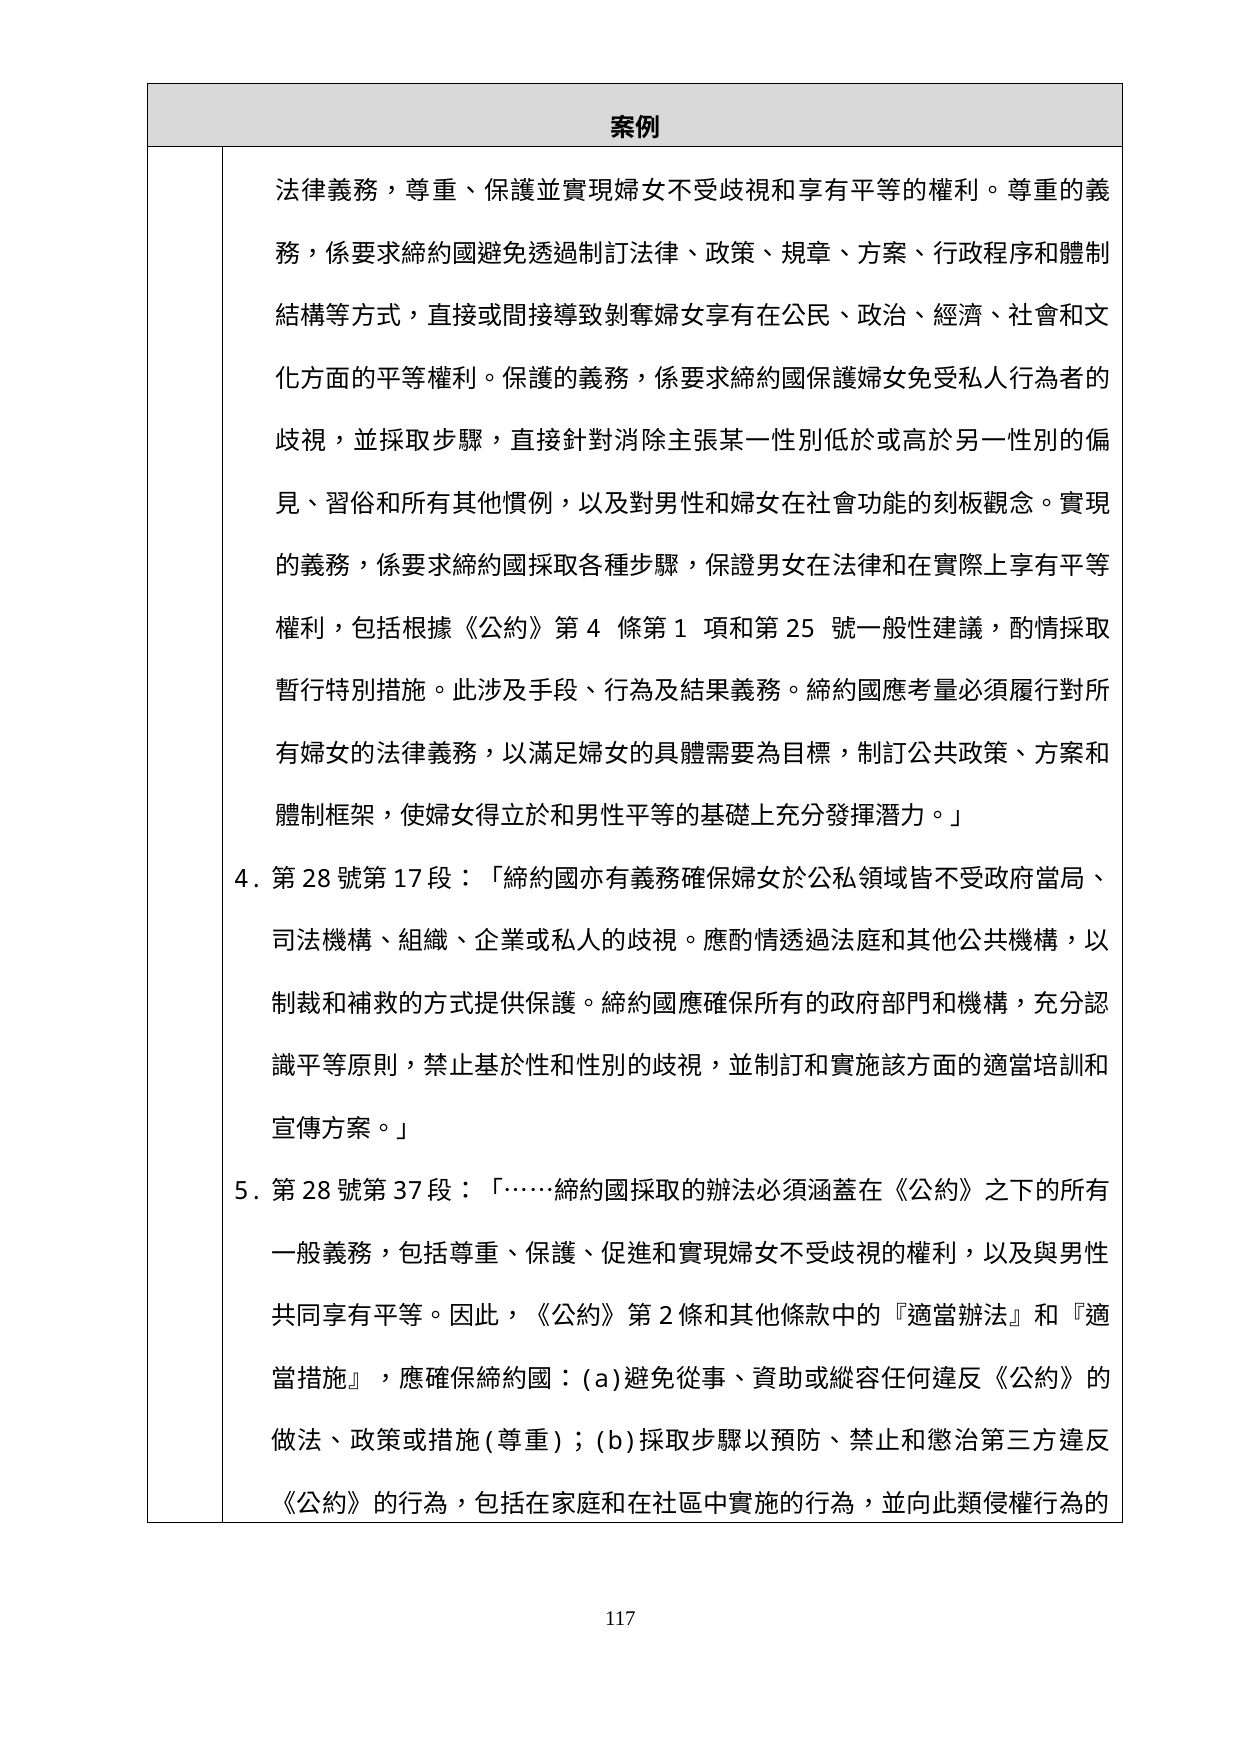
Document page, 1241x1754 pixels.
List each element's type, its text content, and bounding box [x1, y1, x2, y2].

table_cell 法律義務，尊重、保護並實現婦女不受歧視和享有平等的權利。尊重的義務，係要求締約國避免透過制訂法律、政策、規章、方案、行政程序和體制結構等方式，直接或間接導致剝奪婦女享有在公民、政治、經濟、社會和文化方面的平等權利。保護的義務，係要求締約國保護婦女免受私人行為者的歧視，並採取步驟，直接針對消除主張某一性別低於或高於另一性別的偏見、習俗和所有其他慣例，以及對男性和婦女在社會功能的刻板觀念。實現的義務，係要求締約國採取各種步驟，保證男女在法律和在實際上享有平等權利，包括根據《公約》第4 條第1 項和第25 號一般性建議，酌情採取暫行特別措施。此涉及手段、行為及結果義務。締約國應考量必須履行對所有婦女的法律義務，以滿足婦女的具體需要為目標，制訂公共政策、方案和體制框架，使婦女得立於和男性平等的基礎上充分發揮潛力。」 第28號第17段：「締約國亦有義務確保婦女於公私領域皆不受政府當局、司法機構、組織、企業或私人的歧視。應酌情透過法庭和其他公共機構，以制裁和補救的方式提供保護。締約國應確保所有的政府部門和機構，充分認識平等原則，禁止基於性和性別的歧視，並制訂和實施該方面的適當培訓和宣傳方案。」 第28號第37段：「……締約國採取的辦法必須涵蓋在《公約》之下的所有一般義務，包括尊重、保護、促進和實現婦女不受歧視的權利，以及與男性共同享有平等。因此，《公約》第2條和其他條款中的『適當辦法』和『適當措施』，應確保締約國：(a)避免從事、資助或縱容任何違反《公約》的做法、政策或措施(尊重)；(b)採取步驟以預防、禁止和懲治第三方違反《公約》的行為，包括在家庭和在社區中實施的行為，並向此類侵權行為的 [223, 147, 1122, 1522]
table_cell [148, 147, 222, 1522]
table_header 案例 [148, 84, 1122, 146]
